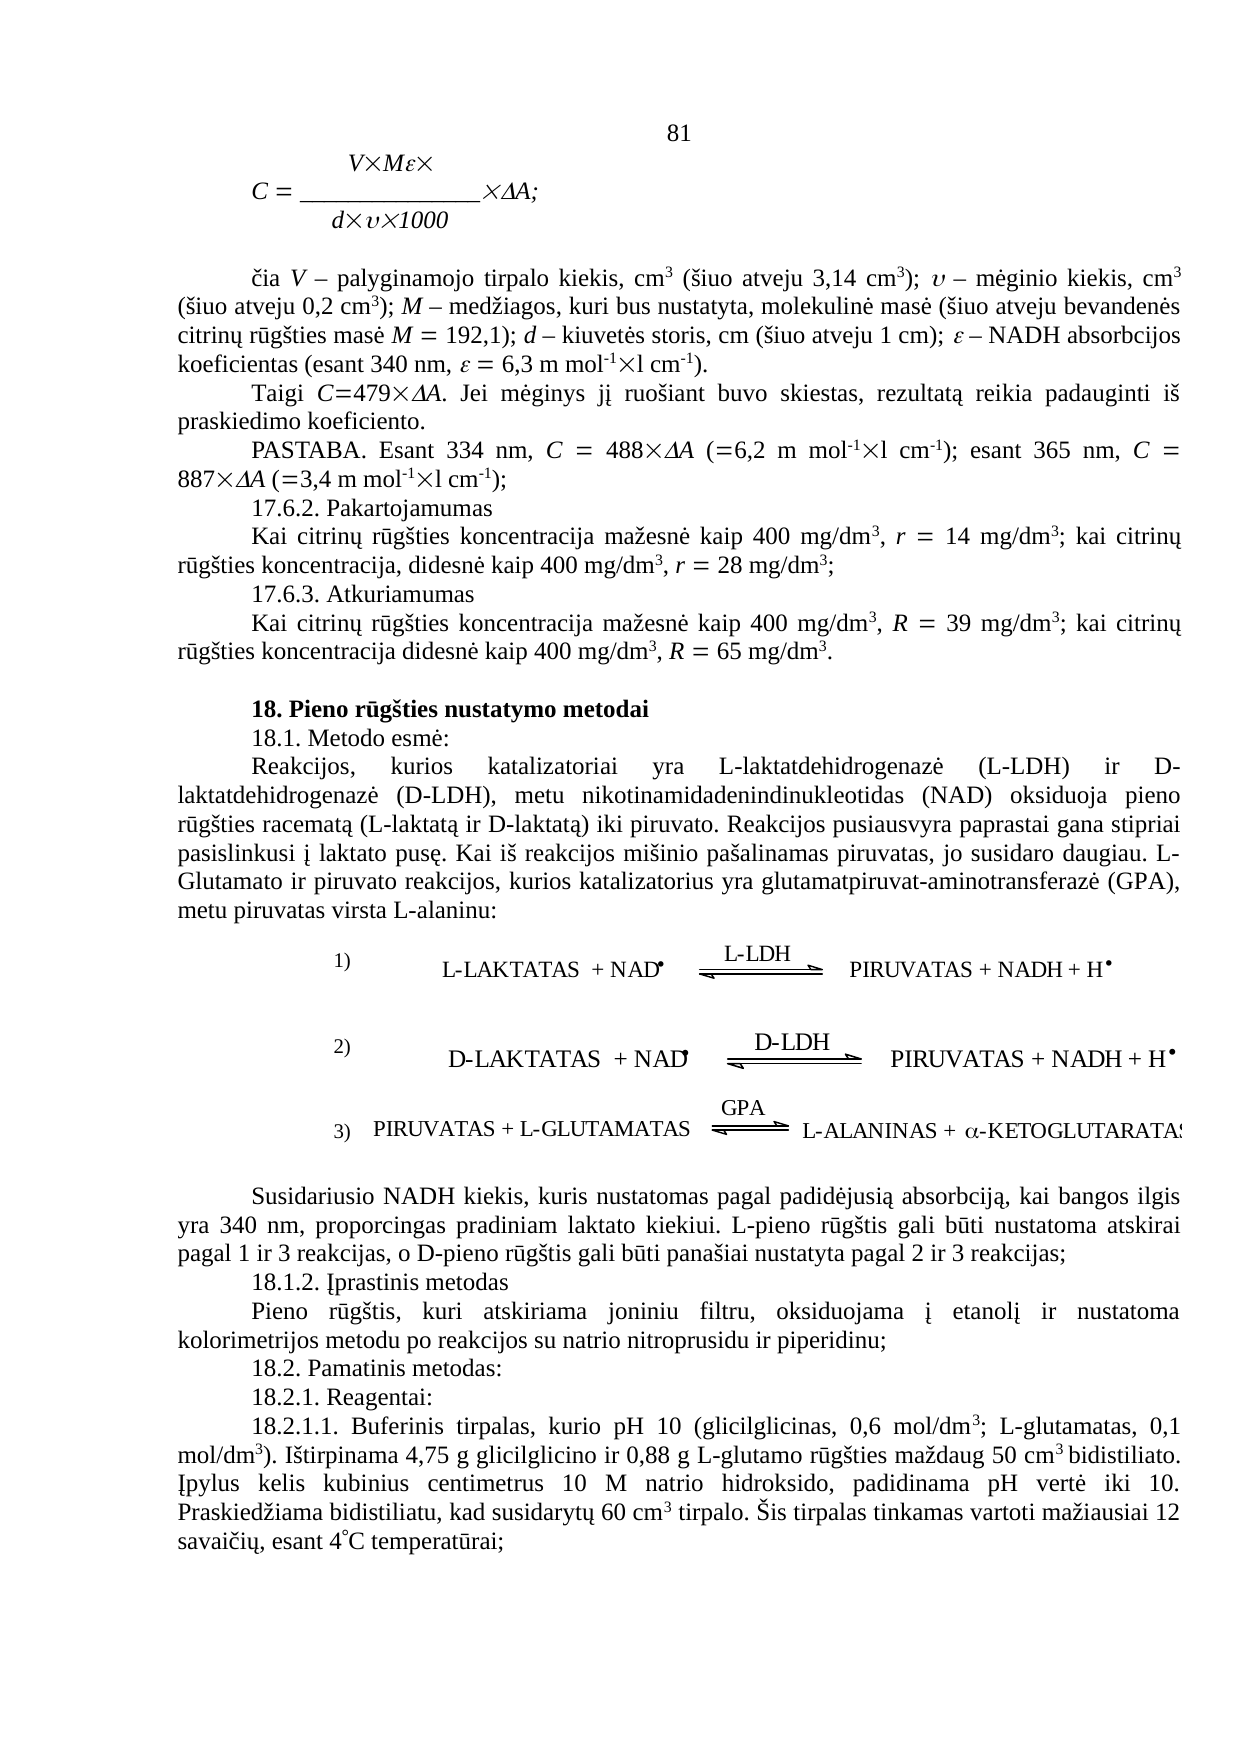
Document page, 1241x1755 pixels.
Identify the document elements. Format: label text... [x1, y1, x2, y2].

text d1000 [177, 205, 1181, 234]
text 18.2.1. Reagentai: [177, 1382, 1181, 1411]
table_header 1) [177, 924, 362, 1009]
table_cell 2) [177, 1010, 362, 1095]
text 18.2. Pamatinis metodas: [177, 1353, 1181, 1382]
text Taigi C479A. Jei mėginys jį ruošiant buvo skiestas, rezultatą reikia padauginti iš praskiedimo koeficiento. [177, 378, 1181, 435]
text 18.1. Metodo esmė: [177, 723, 1181, 751]
text Kai citrinų rūgšties koncentracija mažesnė kaip 400 mg/dm3, R  39 mg/dm3; kai citrinų rūgšties koncentracija didesnė kaip 400 mg/dm3, R  65 mg/dm3. [177, 608, 1181, 665]
text C  A; [177, 176, 1181, 205]
text čia V – palyginamojo tirpalo kiekis, cm3 (šiuo atveju 3,14 cm3);  – mėginio kiekis, cm3 (šiuo atveju 0,2 cm3); M – medžiagos, kuri bus nustatyta, molekulinė masė (šiuo atveju bevandenės citrinų rūgšties masė M  192,1); d – kiuvetės storis, cm (šiuo atveju 1 cm);  – NADH absorbcijos koeficientas (esant 340 nm,   6,3 m mol-1l cm-1). [177, 263, 1181, 378]
text 17.6.2. Pakartojamumas [177, 493, 1181, 521]
table_cell 3) [177, 1095, 362, 1181]
table_header [362, 924, 1181, 1009]
text 18.1.2. Įprastinis metodas [177, 1267, 1181, 1296]
text Susidariusio NADH kiekis, kuris nustatomas pagal padidėjusią absorbciją, kai bangos ilgis yra 340 nm, proporcingas pradiniam laktato kiekiui. L-pieno rūgštis gali būti nustatoma atskirai pagal 1 ir 3 reakcijas, o D-pieno rūgštis gali būti panašiai nustatyta pagal 2 ir 3 reakcijas; [177, 1181, 1181, 1267]
text 18.2.1.1. Buferinis tirpalas, kurio pH 10 (glicilglicinas, 0,6 mol/dm3; L-glutamatas, 0,1 mol/dm3). Ištirpinama 4,75 g glicilglicino ir 0,88 g L-glutamo rūgšties maždaug 50 cm3 bidistiliato. Įpylus kelis kubinius centimetrus 10 M natrio hidroksido, padidinama pH vertė iki 10. Praskiedžiama bidistiliatu, kad susidarytų 60 cm3 tirpalo. Šis tirpalas tinkamas vartoti mažiausiai 12 savaičių, esant 4C temperatūrai; [177, 1411, 1181, 1555]
text Pieno rūgštis, kuri atskiriama joniniu filtru, oksiduojama į etanolį ir nustatoma kolorimetrijos metodu po reakcijos su natrio nitroprusidu ir piperidinu; [177, 1296, 1181, 1353]
table_cell [362, 1095, 1181, 1181]
text 18. Pieno rūgšties nustatymo metodai [177, 694, 1181, 723]
text Reakcijos, kurios katalizatoriai yra L-laktatdehidrogenazė (L-LDH) ir D-laktatdehidrogenazė (D-LDH), metu nikotinamidadenindinukleotidas (NAD) oksiduoja pieno rūgšties racematą (L-laktatą ir D-laktatą) iki piruvato. Reakcijos pusiausvyra paprastai gana stipriai pasislinkusi į laktato pusę. Kai iš reakcijos mišinio pašalinamas piruvatas, jo susidaro daugiau. L-Glutamato ir piruvato reakcijos, kurios katalizatorius yra glutamatpiruvat-aminotransferazė (GPA), metu piruvatas virsta L-alaninu: [177, 751, 1181, 924]
text PASTABA. Esant 334 nm, C  488A (6,2 m mol-1l cm-1); esant 365 nm, C  887A (3,4 m mol-1l cm-1); [177, 435, 1181, 493]
table_cell [362, 1010, 1181, 1095]
text 17.6.3. Atkuriamumas [177, 579, 1181, 608]
text Kai citrinų rūgšties koncentracija mažesnė kaip 400 mg/dm3, r  14 mg/dm3; kai citrinų rūgšties koncentracija, didesnė kaip 400 mg/dm3, r  28 mg/dm3; [177, 521, 1181, 579]
text VM [177, 148, 1181, 176]
